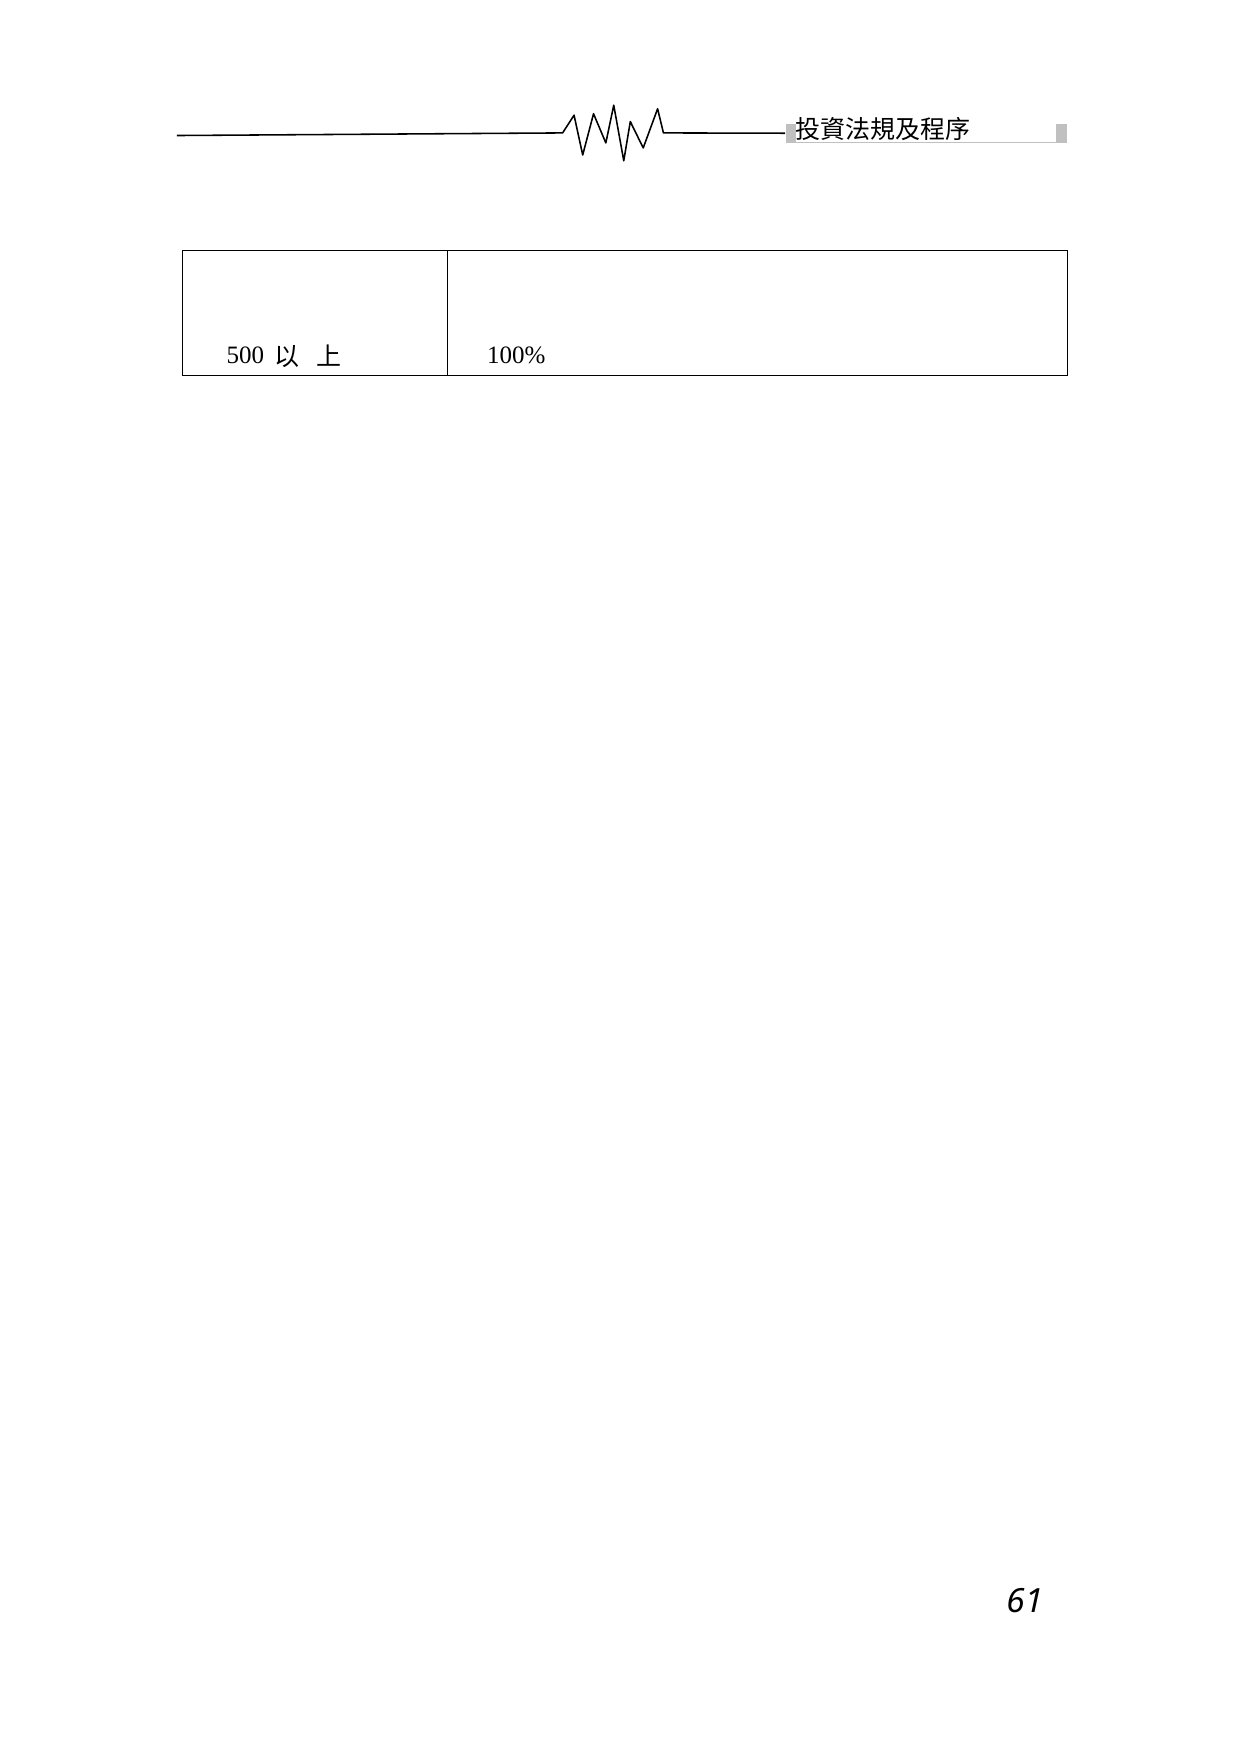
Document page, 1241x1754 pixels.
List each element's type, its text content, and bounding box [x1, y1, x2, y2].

table_cell 100% [448, 251, 1067, 375]
table_cell 500以上 [183, 251, 447, 375]
